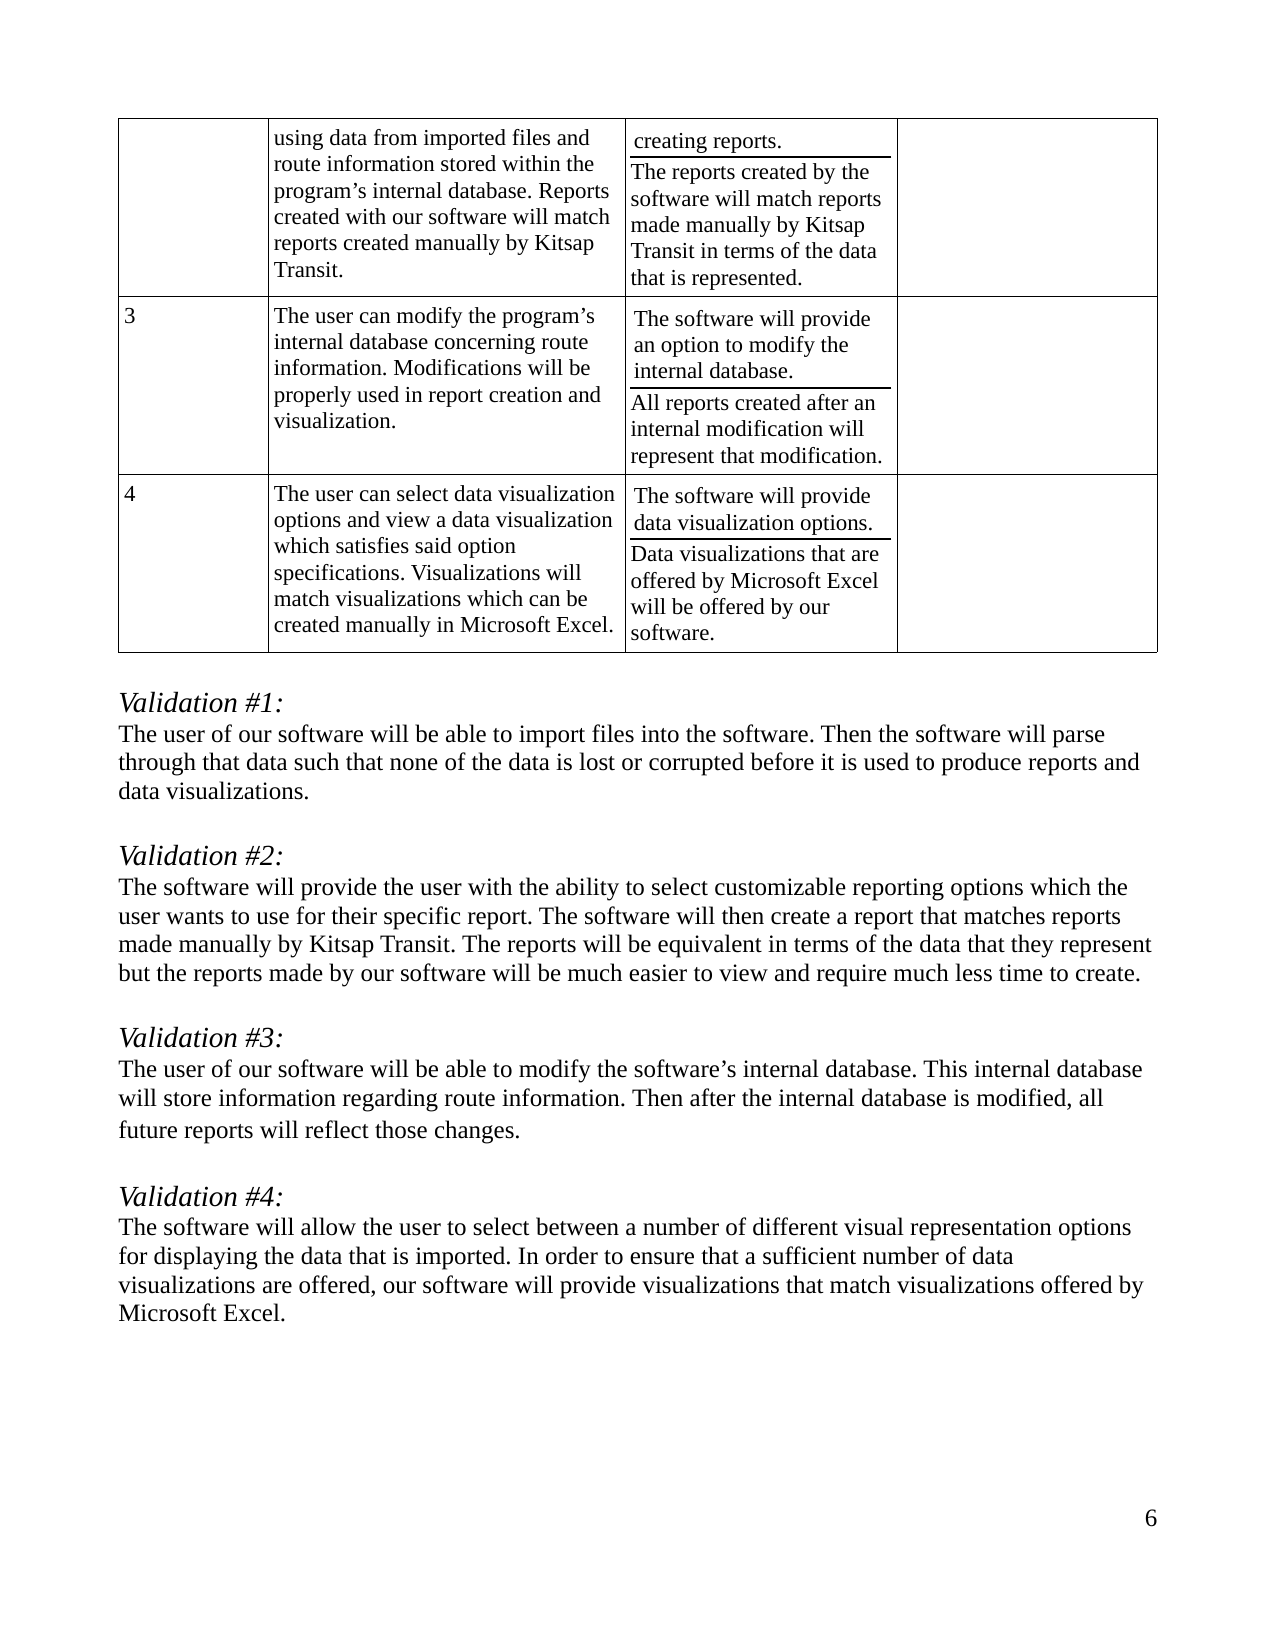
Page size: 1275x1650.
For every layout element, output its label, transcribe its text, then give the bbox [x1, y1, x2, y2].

text The user of our software will be able to modify the software’s internal database. This internal database will store information regarding route information. Then after the internal database is modified, all future reports will reflect those changes. [118, 1054, 1157, 1145]
table_cell 4 [119, 475, 268, 652]
table_cell The software will provide an option to modify the internal database. All reports created after an internal modification will represent that modification. [626, 297, 897, 474]
text Validation #3: [118, 1021, 1157, 1054]
table_cell The user can modify the program’s internal database concerning route information. Modifications will be properly used in report creation and visualization. [269, 297, 625, 474]
table_cell using data from imported files and route information stored within the program’s internal database. Reports created with our software will match reports created manually by Kitsap Transit. [269, 119, 625, 296]
table_cell [119, 119, 268, 296]
table_cell 3 [119, 297, 268, 474]
table_cell [898, 119, 1157, 296]
table_cell [898, 475, 1157, 652]
text Validation #1: [118, 685, 1157, 719]
table_cell creating reports. The reports created by the software will match reports made manually by Kitsap Transit in terms of the data that is represented. [626, 119, 897, 296]
text The software will allow the user to select between a number of different visual representation options for displaying the data that is imported. In order to ensure that a sufficient number of data visualizations are offered, our software will provide visualizations that match visualizations offered by Microsoft Excel. [118, 1212, 1157, 1327]
text Validation #2: [118, 838, 1157, 872]
table_cell The user can select data visualization options and view a data visualization which satisfies said option specifications. Visualizations will match visualizations which can be created manually in Microsoft Excel. [269, 475, 625, 652]
table_cell The software will provide data visualization options. Data visualizations that are offered by Microsoft Excel will be offered by our software. [626, 475, 897, 652]
table_cell [898, 297, 1157, 474]
text The user of our software will be able to import files into the software. Then the software will parse through that data such that none of the data is lost or corrupted before it is used to produce reports and data visualizations. [118, 719, 1157, 805]
text Validation #4: [118, 1179, 1157, 1212]
text The software will provide the user with the ability to select customizable reporting options which the user wants to use for their specific report. The software will then create a report that matches reports made manually by Kitsap Transit. The reports will be equivalent in terms of the data that they represent but the reports made by our software will be much easier to view and require much less time to create. [118, 872, 1157, 987]
